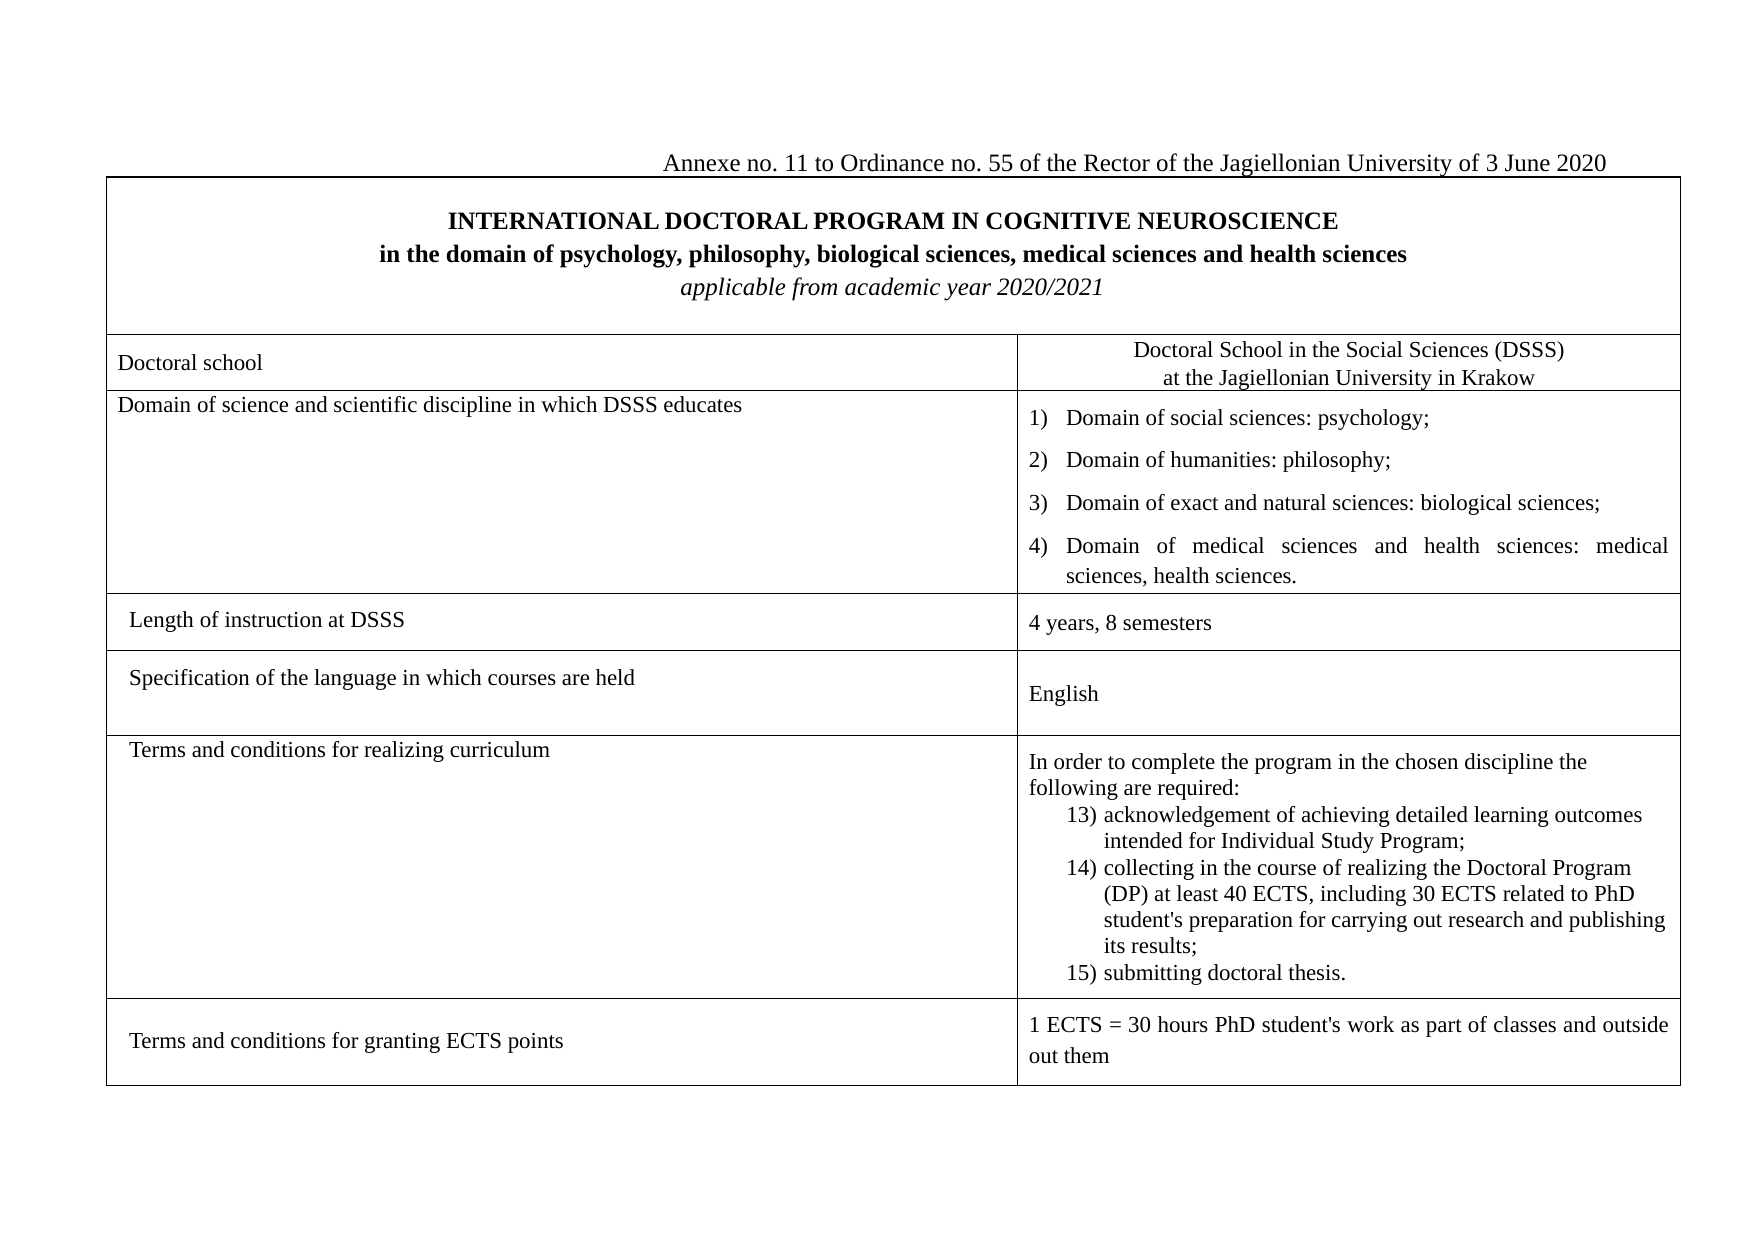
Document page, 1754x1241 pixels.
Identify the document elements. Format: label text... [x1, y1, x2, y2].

table_cell English [1018, 651, 1680, 734]
table_cell Domain of science and scientific discipline in which DSSS educates [107, 391, 1017, 592]
table_cell Terms and conditions for granting ECTS points [107, 999, 1017, 1085]
table_header INTERNATIONAL DOCTORAL PROGRAM IN COGNITIVE NEUROSCIENCE in the domain of psychology, philosophy, biological sciences, medical sciences and health sciences applicable from academic year 2020/2021 [107, 178, 1680, 334]
table_cell Specification of the language in which courses are held [107, 651, 1017, 734]
table_cell Length of instruction at DSSS [107, 594, 1017, 650]
text Annexe no. 11 to Ordinance no. 55 of the Rector of the Jagiellonian University of 3 June 2020 [121, 148, 1607, 176]
table_cell 1 ECTS = 30 hours PhD student's work as part of classes and outside out them [1018, 999, 1680, 1085]
table_cell Doctoral School in the Social Sciences (DSSS) at the Jagiellonian University in Krakow [1018, 335, 1680, 390]
table_cell Doctoral school [107, 335, 1017, 390]
table_cell Terms and conditions for realizing curriculum [107, 736, 1017, 998]
table_cell 4 years, 8 semesters [1018, 594, 1680, 650]
table_cell Domain of social sciences: psychology; Domain of humanities: philosophy; Domain of exact and natural sciences: biological sciences; Domain of medical sciences and health sciences: medical sciences, health sciences. [1018, 391, 1680, 592]
table_cell In order to complete the program in the chosen discipline the following are required: acknowledgement of achieving detailed learning outcomes intended for Individual Study Program; collecting in the course of realizing the Doctoral Program (DP) at least 40 ECTS, including 30 ECTS related to PhD student's preparation for carrying out research and publishing its results; submitting doctoral thesis. [1018, 736, 1680, 998]
